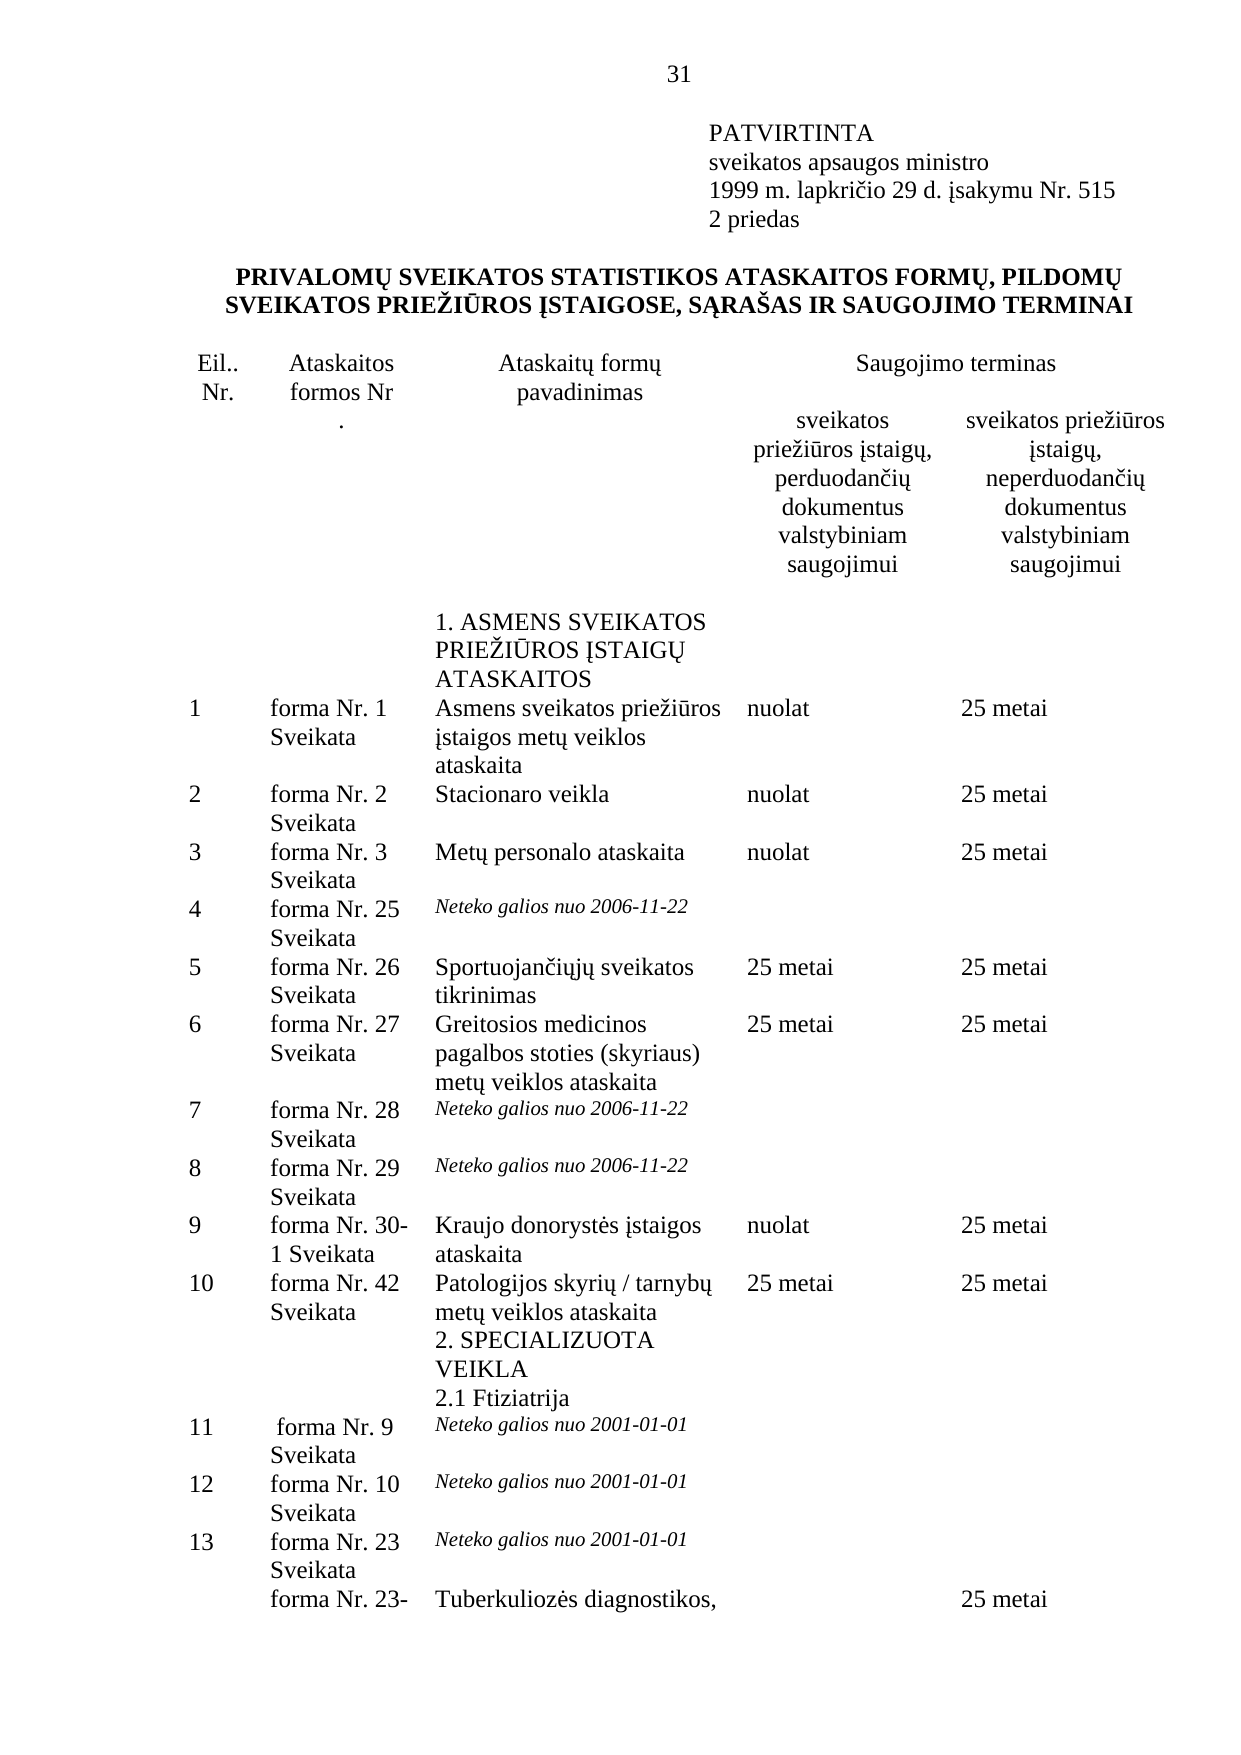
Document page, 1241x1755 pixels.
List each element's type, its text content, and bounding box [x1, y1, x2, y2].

table_cell 8 [177, 1153, 259, 1211]
table_cell Asmens sveikatos priežiūros įstaigos metų veiklos ataskaita [424, 693, 736, 779]
table_cell Neteko galios nuo 2001-01-01 [424, 1527, 736, 1584]
table_cell 25 metai [950, 1211, 1181, 1268]
table_cell 6 [177, 1009, 259, 1096]
table_cell 3 [177, 837, 259, 894]
table_header Ataskaitos formos Nr [259, 348, 424, 406]
table_cell 13 [177, 1527, 259, 1584]
text 2 priedas [177, 204, 1181, 233]
table_cell nuolat [736, 837, 949, 894]
table_cell Sportuojančiųjų sveikatos tikrinimas [424, 952, 736, 1009]
table_cell forma Nr. 28 Sveikata [259, 1096, 424, 1153]
table_cell 2. SPECIALIZUOTA VEIKLA [424, 1326, 736, 1383]
table_cell forma Nr. 42 Sveikata [259, 1268, 424, 1326]
table_cell [736, 1469, 949, 1527]
table_cell [177, 607, 259, 693]
table_cell [177, 1383, 259, 1412]
table_cell 2 [177, 779, 259, 837]
table_cell 25 metai [950, 1268, 1181, 1326]
table_header Ataskaitų formų pavadinimas [424, 348, 736, 406]
table_cell [736, 1527, 949, 1584]
table_cell 25 metai [950, 693, 1181, 779]
table_cell [950, 1383, 1181, 1412]
table_cell 25 metai [950, 779, 1181, 837]
table_cell forma Nr. 23- [259, 1584, 424, 1613]
table_cell [424, 406, 736, 607]
table_cell Neteko galios nuo 2006-11-22 [424, 1096, 736, 1153]
table_header [1176, 348, 1181, 406]
table_cell [736, 607, 949, 693]
table_cell forma Nr. 1 Sveikata [259, 693, 424, 779]
text Privalomų sveikatos statistikos ataskaitos formų, pildomų sveikatos priežiūros įstaigose, sąrašas ir saugojimo terminai [177, 262, 1181, 319]
table_cell 25 metai [950, 1584, 1181, 1613]
table_cell [736, 1412, 949, 1469]
table_cell 25 metai [736, 1009, 949, 1096]
table_cell [736, 1584, 949, 1613]
table_cell [950, 1096, 1181, 1153]
table_cell 25 metai [736, 952, 949, 1009]
table_cell Neteko galios nuo 2001-01-01 [424, 1469, 736, 1527]
table_cell [177, 406, 259, 607]
table_cell 11 [177, 1412, 259, 1469]
table_cell forma Nr. 26 Sveikata [259, 952, 424, 1009]
table_cell Patologijos skyrių / tarnybų metų veiklos ataskaita [424, 1268, 736, 1326]
table_cell Kraujo donorystės įstaigos ataskaita [424, 1211, 736, 1268]
table_cell forma Nr. 30-1 Sveikata [259, 1211, 424, 1268]
table_cell Neteko galios nuo 2001-01-01 [424, 1412, 736, 1469]
table_cell 25 metai [736, 1268, 949, 1326]
table_cell forma Nr. 10 Sveikata [259, 1469, 424, 1527]
table_cell Neteko galios nuo 2006-11-22 [424, 1153, 736, 1211]
table_cell forma Nr. 9 Sveikata [259, 1412, 424, 1469]
table_cell [177, 1584, 259, 1613]
table_cell [736, 1383, 949, 1412]
table_cell [259, 607, 424, 693]
table_cell 25 metai [950, 1009, 1181, 1096]
table_cell forma Nr. 25 Sveikata [259, 894, 424, 952]
table_cell Greitosios medicinos pagalbos stoties (skyriaus) metų veiklos ataskaita [424, 1009, 736, 1096]
table_cell [177, 1326, 259, 1383]
table_cell . [259, 406, 424, 607]
table_cell 1. ASMENS SVEIKATOS PRIEŽIŪROS ĮSTAIGŲ ATASKAITOS [424, 607, 736, 693]
table_cell forma Nr. 29 Sveikata [259, 1153, 424, 1211]
table_cell forma Nr. 3 Sveikata [259, 837, 424, 894]
table_cell Metų personalo ataskaita [424, 837, 736, 894]
table_cell [950, 607, 1181, 693]
table_cell Tuberkuliozės diagnostikos, [424, 1584, 736, 1613]
table_cell 2.1 Ftiziatrija [424, 1383, 736, 1412]
table_cell nuolat [736, 779, 949, 837]
table_cell 25 metai [950, 952, 1181, 1009]
table_cell [259, 1326, 424, 1383]
table_cell [259, 1383, 424, 1412]
table_cell 7 [177, 1096, 259, 1153]
table_cell nuolat [736, 693, 949, 779]
table_cell [950, 1326, 1181, 1383]
table_cell [950, 1412, 1181, 1469]
table_cell forma Nr. 23 Sveikata [259, 1527, 424, 1584]
table_cell [950, 1469, 1181, 1527]
table_cell Stacionaro veikla [424, 779, 736, 837]
table_cell 25 metai [950, 837, 1181, 894]
table_cell Neteko galios nuo 2006-11-22 [424, 894, 736, 952]
table_cell 1 [177, 693, 259, 779]
table_cell [950, 1153, 1181, 1211]
table_cell sveikatos priežiūros įstaigų, neperduodančių dokumentus valstybiniam saugojimui [950, 406, 1181, 607]
table_cell 10 [177, 1268, 259, 1326]
text 1999 m. lapkričio 29 d. įsakymu Nr. 515 [177, 176, 1181, 204]
table_cell 9 [177, 1211, 259, 1268]
table_cell [736, 1153, 949, 1211]
table_cell [950, 1527, 1181, 1584]
table_cell 4 [177, 894, 259, 952]
table_cell forma Nr. 2 Sveikata [259, 779, 424, 837]
table_cell nuolat [736, 1211, 949, 1268]
table_header Eil.. Nr. [177, 348, 259, 406]
table_header Saugojimo terminas [736, 348, 1176, 406]
table_cell [736, 1096, 949, 1153]
table_cell 12 [177, 1469, 259, 1527]
text PATVIRTINTA [709, 118, 1181, 147]
table_cell [736, 894, 949, 952]
table_cell sveikatos priežiūros įstaigų, perduodančių dokumentus valstybiniam saugojimui [736, 406, 949, 607]
table_cell [736, 1326, 949, 1383]
table_cell 5 [177, 952, 259, 1009]
table_cell forma Nr. 27 Sveikata [259, 1009, 424, 1096]
table_cell [950, 894, 1181, 952]
text sveikatos apsaugos ministro [177, 147, 1181, 176]
